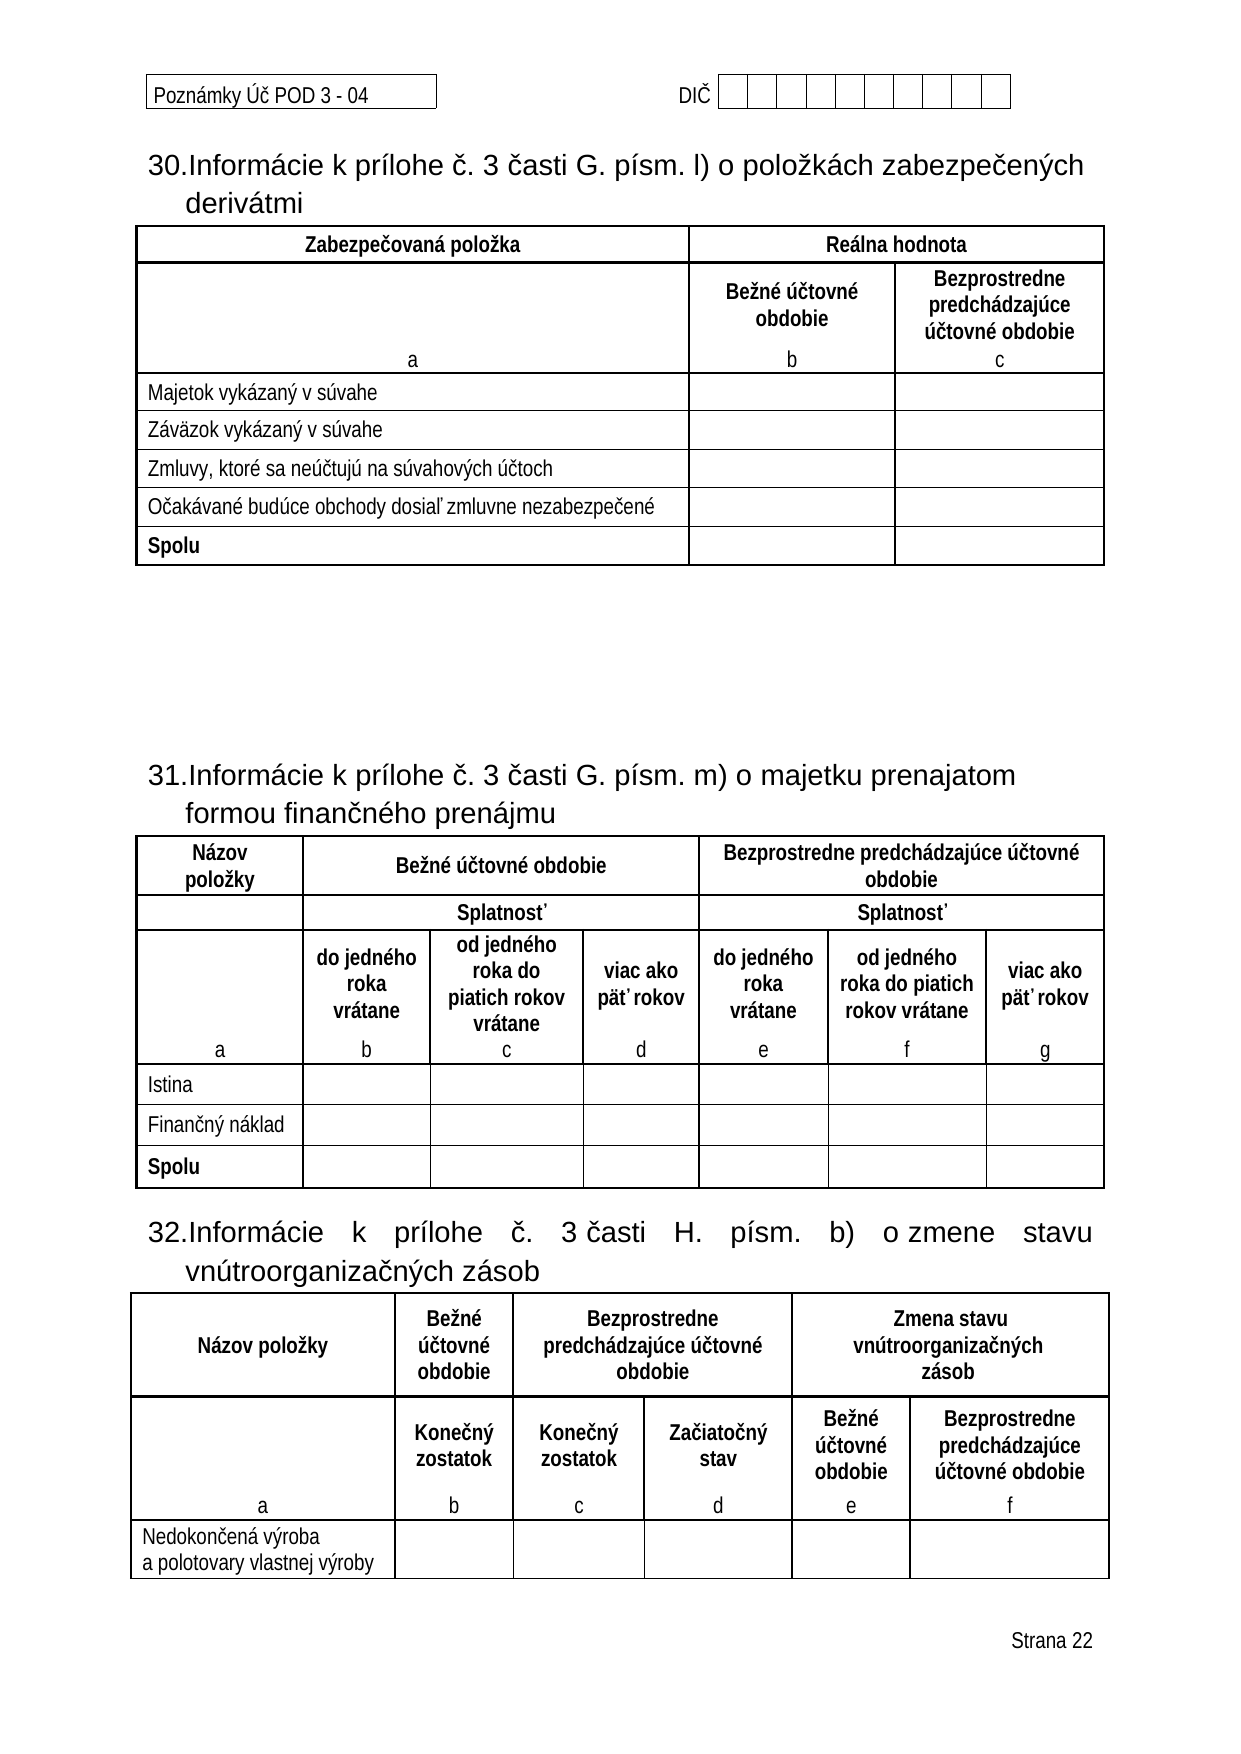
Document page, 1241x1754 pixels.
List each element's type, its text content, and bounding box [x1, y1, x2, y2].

table_cell [690, 450, 894, 487]
table_cell c [896, 346, 1103, 372]
table_cell [584, 1105, 698, 1145]
table_cell [690, 411, 894, 449]
table_cell [431, 1146, 583, 1187]
table_cell [584, 1065, 698, 1104]
table_cell f [829, 1036, 985, 1063]
table_cell [896, 411, 1103, 449]
table_cell [987, 1065, 1103, 1104]
table_cell [690, 488, 894, 526]
table_header Názov položky [132, 1294, 394, 1395]
table_cell od jedného roka do piatich rokov vrátane [829, 931, 985, 1036]
table_cell d [584, 1036, 698, 1063]
table_cell Majetok vykázaný v súvahe [138, 374, 688, 410]
table_cell Spolu [138, 527, 688, 564]
table_cell [304, 1105, 430, 1145]
table_cell od jedného roka do piatich rokov vrátane [431, 931, 582, 1036]
table_cell [138, 931, 302, 1036]
table_cell do jedného roka vrátane [700, 931, 827, 1036]
table_cell a [138, 1036, 302, 1063]
table_cell d [645, 1492, 791, 1518]
table_cell [132, 1398, 394, 1492]
table_cell Finančný náklad [138, 1105, 302, 1145]
table_cell [645, 1521, 791, 1578]
table_cell Očakávané budúce obchody dosiaľ zmluvne nezabezpečené [138, 488, 688, 526]
table_cell [431, 1105, 583, 1145]
title Informácie k prílohe č. 3 časti H. písm. b) o zmene stavu vnútroorganizačných zásob [148, 1215, 1093, 1287]
table_cell Bežné účtovné obdobie [690, 264, 894, 346]
table_cell [987, 1105, 1103, 1145]
table_cell Spolu [138, 1146, 302, 1187]
table_cell e [793, 1492, 909, 1518]
table_header Bezprostredne predchádzajúce účtovné obdobie [700, 837, 1103, 894]
table_cell c [514, 1492, 643, 1518]
table_cell a [138, 346, 688, 372]
table_cell [829, 1146, 986, 1187]
table_header Bežné účtovné obdobie [396, 1294, 512, 1395]
table_cell g [987, 1036, 1103, 1063]
table_cell Konečný zostatok [514, 1398, 643, 1492]
title Informácie k prílohe č. 3 časti G. písm. m) o majetku prenajatom formou finančného prenájmu [148, 758, 1093, 830]
table_cell [987, 1146, 1103, 1187]
table_header Bežné účtovné obdobie [304, 837, 698, 894]
table_cell [700, 1146, 828, 1187]
table_cell Konečný zostatok [396, 1398, 512, 1492]
table_header Zmena stavu vnútroorganizačných zásob [793, 1294, 1108, 1395]
table_cell e [700, 1036, 827, 1063]
table_header Zabezpečovaná položka [138, 227, 688, 261]
table_cell [304, 1146, 430, 1187]
table_cell viac ako päť rokov [584, 931, 698, 1036]
table_cell [138, 896, 302, 929]
table_cell [829, 1105, 986, 1145]
table_cell Záväzok vykázaný v súvahe [138, 411, 688, 449]
table_cell Začiatočný stav [645, 1398, 791, 1492]
table_cell [896, 527, 1103, 564]
table_cell Zmluvy, ktoré sa neúčtujú na súvahových účtoch [138, 450, 688, 487]
table_cell b [304, 1036, 429, 1063]
table_cell [896, 450, 1103, 487]
table_cell [584, 1146, 698, 1187]
title Informácie k prílohe č. 3 časti G. písm. l) o položkách zabezpečených derivátmi [148, 148, 1093, 220]
table_cell [431, 1065, 583, 1104]
table_cell a [132, 1492, 394, 1518]
table_cell c [431, 1036, 582, 1063]
table_cell b [396, 1492, 512, 1518]
table_cell [896, 374, 1103, 410]
table_header Reálna hodnota [690, 227, 1103, 261]
table_cell Splatnosť [304, 896, 698, 929]
table_cell [829, 1065, 986, 1104]
table_cell Nedokončená výroba a polotovary vlastnej výroby [132, 1521, 394, 1578]
table_cell b [690, 346, 894, 372]
table_cell f [911, 1492, 1108, 1518]
table_cell Istina [138, 1065, 302, 1104]
table_cell [700, 1105, 828, 1145]
table_cell [896, 488, 1103, 526]
table_cell do jedného roka vrátane [304, 931, 429, 1036]
table_cell [690, 374, 894, 410]
table_header Názov položky [138, 837, 302, 894]
table_cell Bežné účtovné obdobie [793, 1398, 909, 1492]
table_cell Bezprostredne predchádzajúce účtovné obdobie [896, 264, 1103, 346]
table_cell [911, 1521, 1108, 1578]
table_cell [514, 1521, 644, 1578]
table_cell viac ako päť rokov [987, 931, 1103, 1036]
table_cell [138, 264, 688, 346]
table_cell Splatnosť [700, 896, 1103, 929]
table_cell [396, 1521, 513, 1578]
table_cell [700, 1065, 828, 1104]
table_header Bezprostredne predchádzajúce účtovné obdobie [514, 1294, 791, 1395]
table_cell [793, 1521, 909, 1578]
table_cell Bezprostredne predchádzajúce účtovné obdobie [911, 1398, 1108, 1492]
table_cell [690, 527, 894, 564]
table_cell [304, 1065, 430, 1104]
